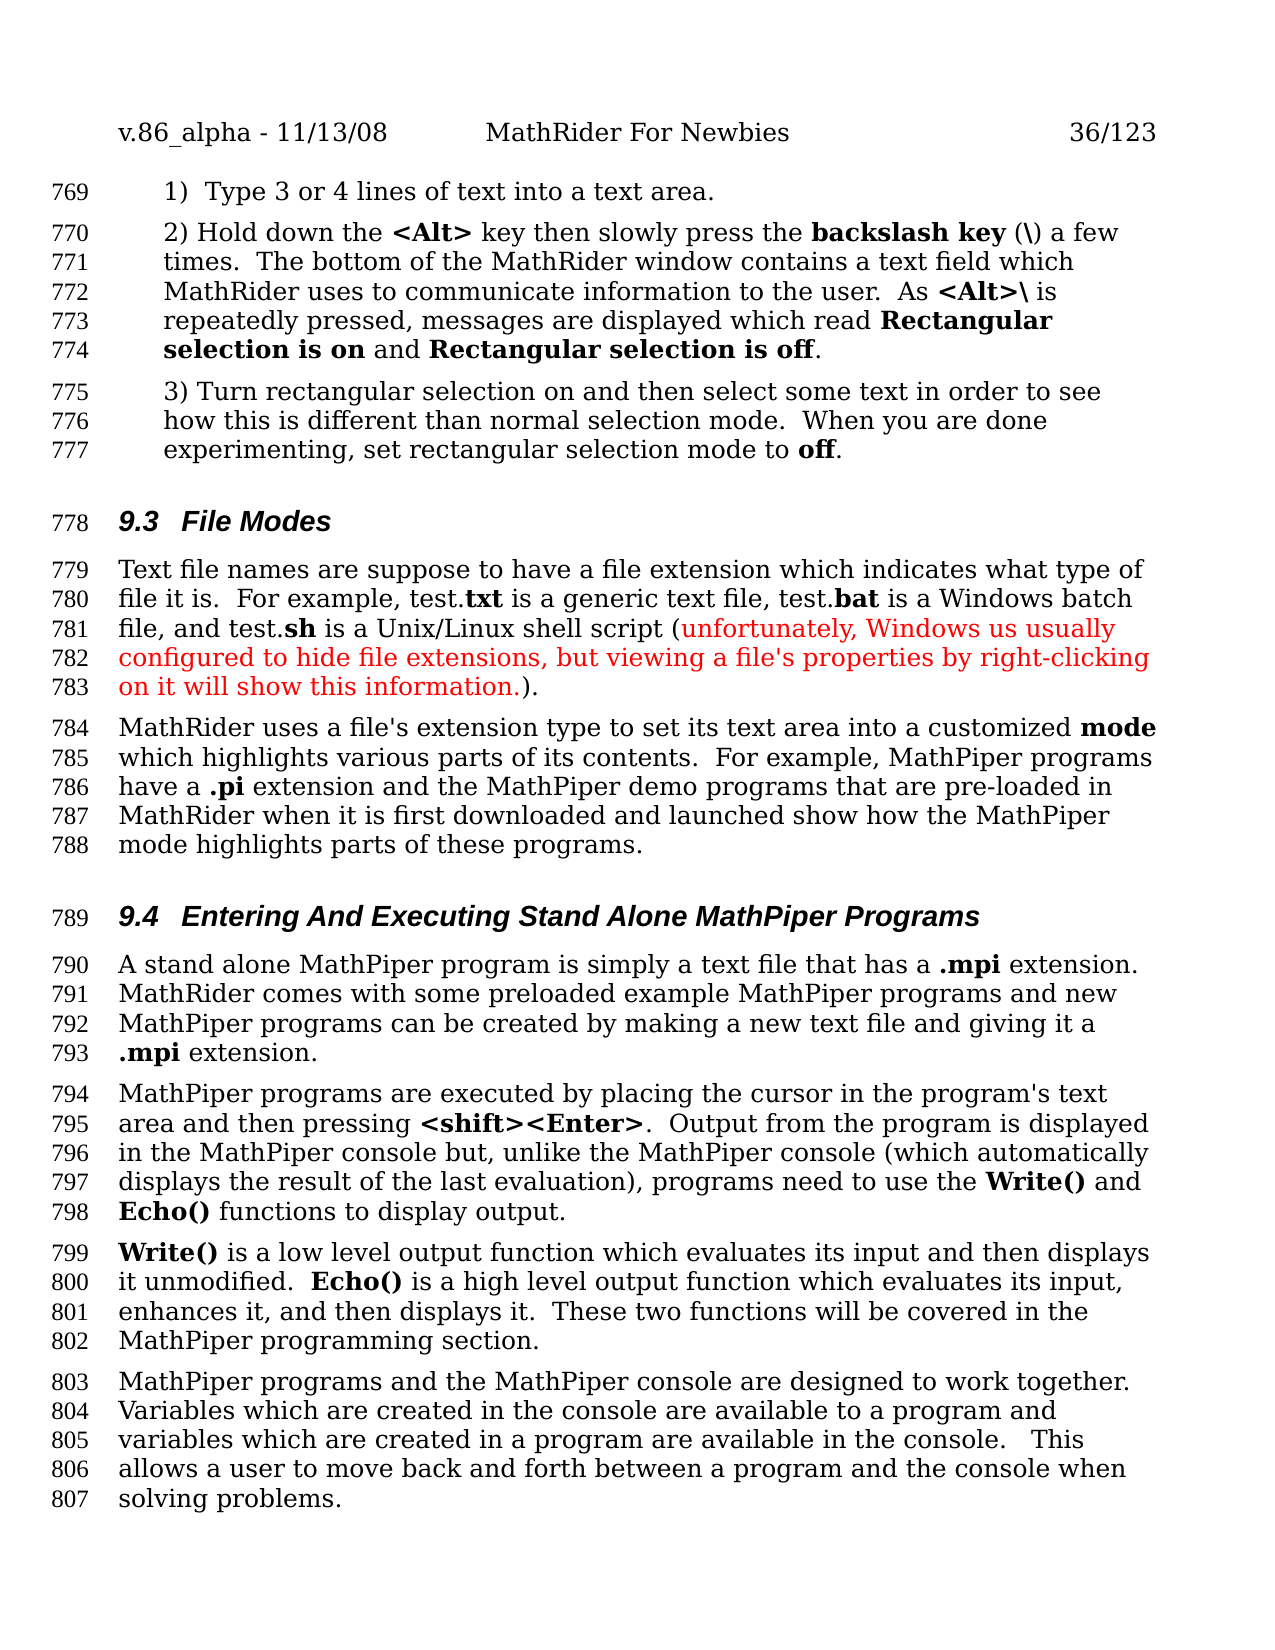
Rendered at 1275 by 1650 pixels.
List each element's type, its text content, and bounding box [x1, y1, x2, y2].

text Text file names are suppose to have a file extension which indicates what type of file it is. For example, test.txt is a generic text file, test.bat is a Windows batch file, and test.sh is a Unix/Linux shell script (unfortunately, Windows us usually configured to hide file extensions, but viewing a file's properties by right-clicking on it will show this information.). [118, 555, 1157, 701]
subtitle Entering And Executing Stand Alone MathPiper Programs [118, 899, 1157, 932]
text MathPiper programs are executed by placing the cursor in the program's text area and then pressing <shift><Enter>. Output from the program is displayed in the MathPiper console but, unlike the MathPiper console (which automatically displays the result of the last evaluation), programs need to use the Write() and Echo() functions to display output. [118, 1079, 1157, 1226]
text MathRider uses a file's extension type to set its text area into a customized mode which highlights various parts of its contents. For example, MathPiper programs have a .pi extension and the MathPiper demo programs that are pre-loaded in MathRider when it is first downloaded and launched show how the MathPiper mode highlights parts of these programs. [118, 713, 1157, 860]
text Write() is a low level output function which evaluates its input and then displays it unmodified. Echo() is a high level output function which evaluates its input, enhances it, and then displays it. These two functions will be covered in the MathPiper programming section. [118, 1238, 1157, 1355]
text 2) Hold down the <Alt> key then slowly press the backslash key (\) a few times. The bottom of the MathRider window contains a text field which MathRider uses to communicate information to the user. As <Alt>\ is repeatedly pressed, messages are displayed which read Rectangular selection is on and Rectangular selection is off. [163, 218, 1157, 365]
subtitle File Modes [118, 503, 1157, 537]
text MathPiper programs and the MathPiper console are designed to work together. Variables which are created in the console are available to a program and variables which are created in a program are available in the console. This allows a user to move back and forth between a program and the console when solving problems. [118, 1367, 1157, 1513]
text 3) Turn rectangular selection on and then select some text in order to see how this is different than normal selection mode. When you are done experimenting, set rectangular selection mode to off. [163, 377, 1157, 464]
text A stand alone MathPiper program is simply a text file that has a .mpi extension. MathRider comes with some preloaded example MathPiper programs and new MathPiper programs can be created by making a new text file and giving it a .mpi extension. [118, 950, 1157, 1067]
text 1) Type 3 or 4 lines of text into a text area. [163, 177, 1157, 206]
